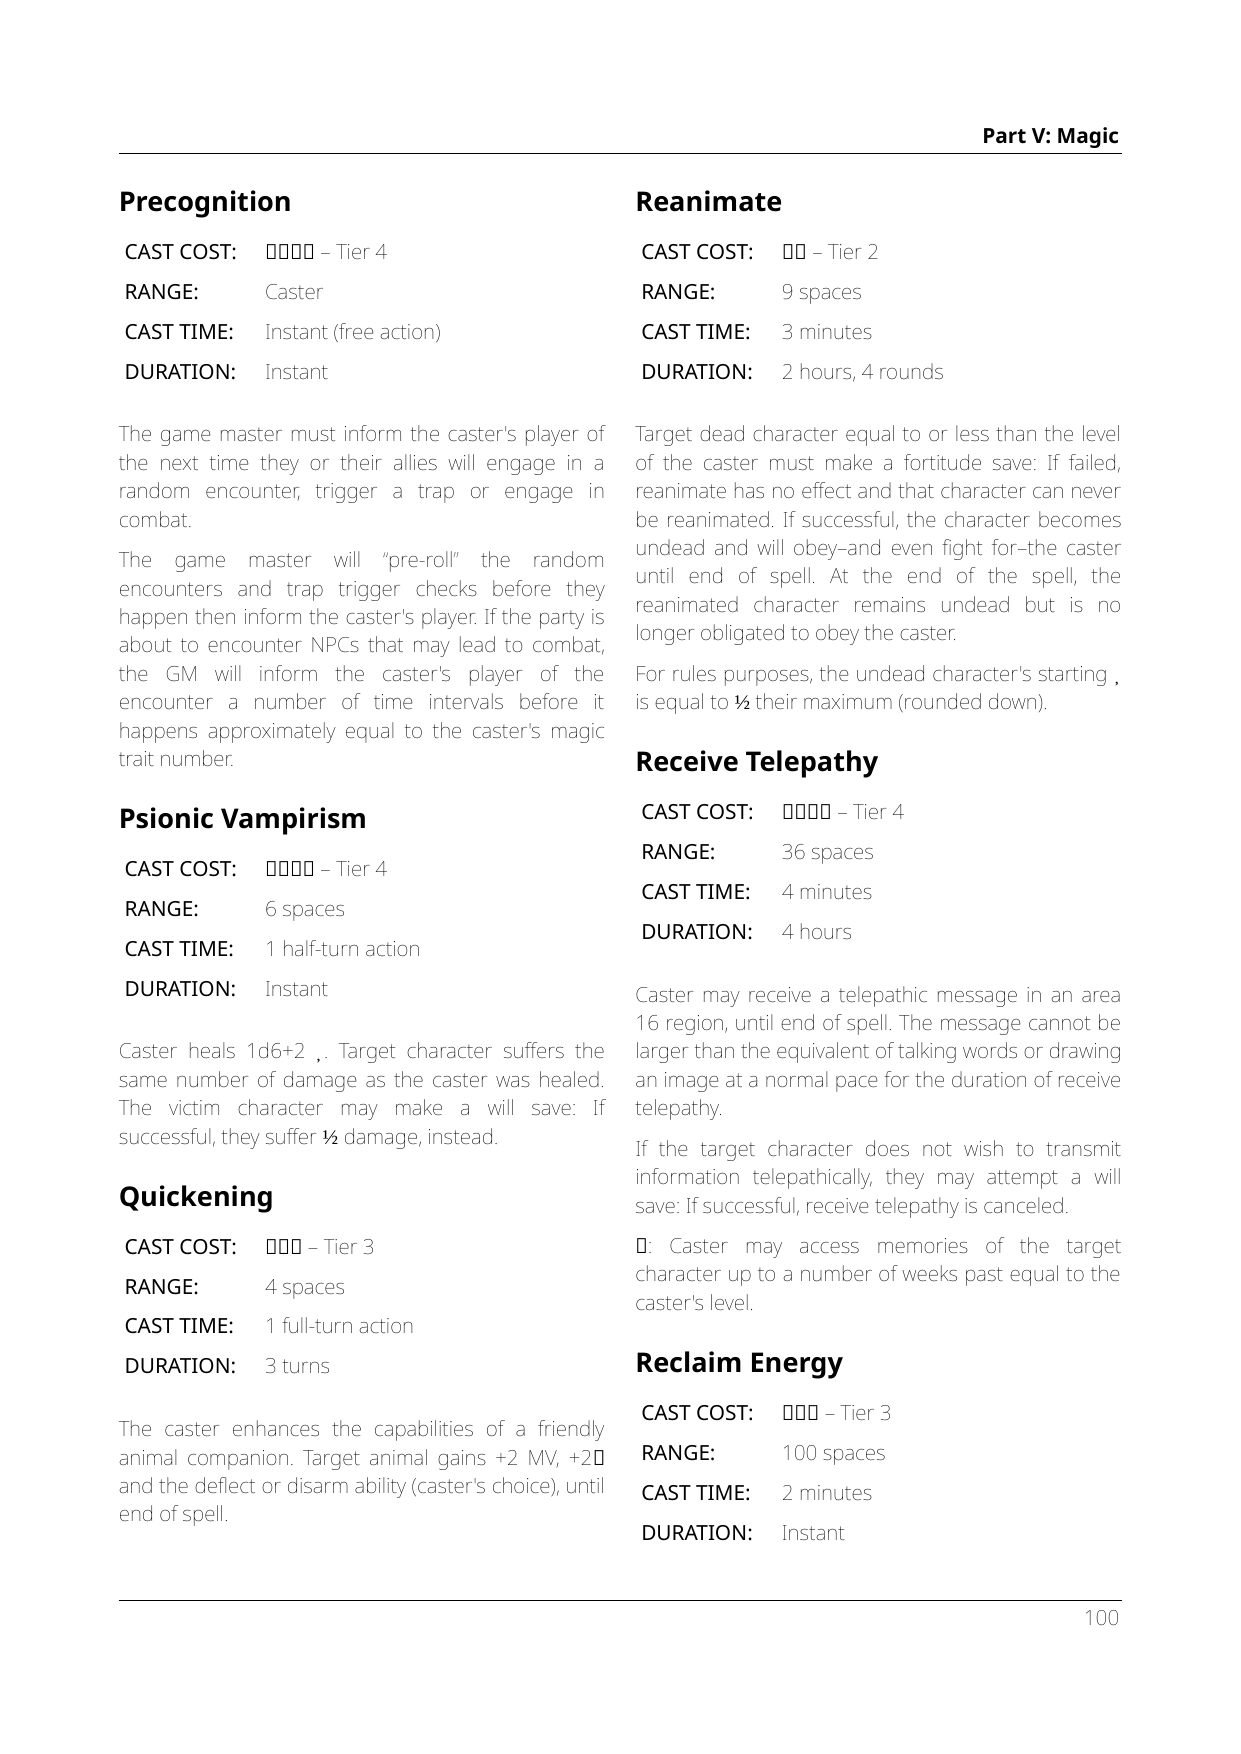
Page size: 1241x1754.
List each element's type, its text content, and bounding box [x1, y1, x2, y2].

text : Caster may access memories of the target character up to a number of weeks past equal to the caster's level. [635, 1231, 1122, 1316]
text Psionic Vampirism [118, 800, 605, 837]
text The caster enhances the capabilities of a friendly animal companion. Target animal gains +2 MV, +2 and the deflect or disarm ability (caster's choice), until end of spell. [118, 1386, 605, 1528]
table_cell DURATION: [635, 351, 776, 391]
table_cell CAST TIME: [119, 311, 259, 351]
table_cell DURATION: [119, 968, 259, 1008]
table_header  – Tier 4 [259, 849, 605, 888]
table_cell CAST TIME: [119, 928, 259, 968]
table_header CAST COST: [635, 231, 776, 271]
table_cell 36 spaces [776, 832, 1122, 871]
table_header CAST COST: [119, 231, 259, 271]
table_header CAST COST: [635, 792, 776, 832]
table_header  – Tier 3 [776, 1392, 1122, 1432]
table_cell RANGE: [119, 271, 259, 311]
table_cell CAST TIME: [635, 1472, 776, 1512]
text Reclaim Energy [635, 1343, 1122, 1380]
table_cell 3 minutes [776, 311, 1122, 351]
text Receive Telepathy [635, 743, 1122, 780]
table_cell RANGE: [635, 271, 776, 311]
table_cell Instant [259, 968, 605, 1008]
text The game master will “pre-roll” the random encounters and trap trigger checks before they happen then inform the caster's player. If the party is about to encounter NPCs that may lead to combat, the GM will inform the caster's player of the encounter a number of time intervals before it happens approximately equal to the caster's magic trait number. [118, 545, 605, 773]
table_cell RANGE: [119, 1266, 259, 1306]
text Caster heals 1d6+2 . Target character suffers the same number of damage as the caster was healed. The victim character may make a will save: If successful, they suffer ½ damage, instead. [118, 1008, 605, 1150]
table_header  – Tier 4 [776, 792, 1122, 832]
table_header  – Tier 3 [259, 1226, 605, 1266]
text If the target character does not wish to transmit information telepathically, they may attempt a will save: If successful, receive telepathy is canceled. [635, 1134, 1122, 1219]
table_header  – Tier 2 [776, 231, 1122, 271]
text The game master must inform the caster's player of the next time they or their allies will engage in a random encounter, trigger a trap or engage in combat. [118, 391, 605, 533]
table_cell 4 spaces [259, 1266, 605, 1306]
table_cell 1 half-turn action [259, 928, 605, 968]
table_cell DURATION: [119, 1346, 259, 1386]
table_header CAST COST: [119, 1226, 259, 1266]
table_cell Instant (free action) [259, 311, 605, 351]
table_header CAST COST: [635, 1392, 776, 1432]
table_header  – Tier 4 [259, 231, 605, 271]
text Caster may receive a telepathic message in an area 16 region, until end of spell. The message cannot be larger than the equivalent of talking words or drawing an image at a normal pace for the duration of receive telepathy. [635, 951, 1122, 1122]
text Precognition [118, 183, 605, 219]
table_cell 4 minutes [776, 871, 1122, 911]
table_cell RANGE: [635, 832, 776, 871]
text Reanimate [635, 183, 1122, 219]
table_cell RANGE: [635, 1432, 776, 1472]
table_cell Instant [776, 1512, 1122, 1552]
table_cell 100 spaces [776, 1432, 1122, 1472]
table_cell CAST TIME: [635, 871, 776, 911]
table_cell 9 spaces [776, 271, 1122, 311]
table_cell Instant [259, 351, 605, 391]
table_cell DURATION: [635, 911, 776, 951]
table_cell DURATION: [635, 1512, 776, 1552]
text For rules purposes, the undead character's starting  is equal to ½ their maximum (rounded down). [635, 659, 1122, 716]
table_cell 2 hours, 4 rounds [776, 351, 1122, 391]
table_cell 4 hours [776, 911, 1122, 951]
table_cell CAST TIME: [635, 311, 776, 351]
table_cell RANGE: [119, 889, 259, 928]
table_cell 1 full-turn action [259, 1306, 605, 1346]
text Quickening [118, 1177, 605, 1214]
table_cell DURATION: [119, 351, 259, 391]
text Target dead character equal to or less than the level of the caster must make a fortitude save: If failed, reanimate has no effect and that character can never be reanimated. If successful, the character becomes undead and will obey–and even fight for–the caster until end of spell. At the end of the spell, the reanimated character remains undead but is no longer obligated to obey the caster. [635, 391, 1122, 647]
table_header CAST COST: [119, 849, 259, 888]
table_cell 2 minutes [776, 1472, 1122, 1512]
table_cell Caster [259, 271, 605, 311]
table_cell 6 spaces [259, 889, 605, 928]
table_cell 3 turns [259, 1346, 605, 1386]
table_cell CAST TIME: [119, 1306, 259, 1346]
